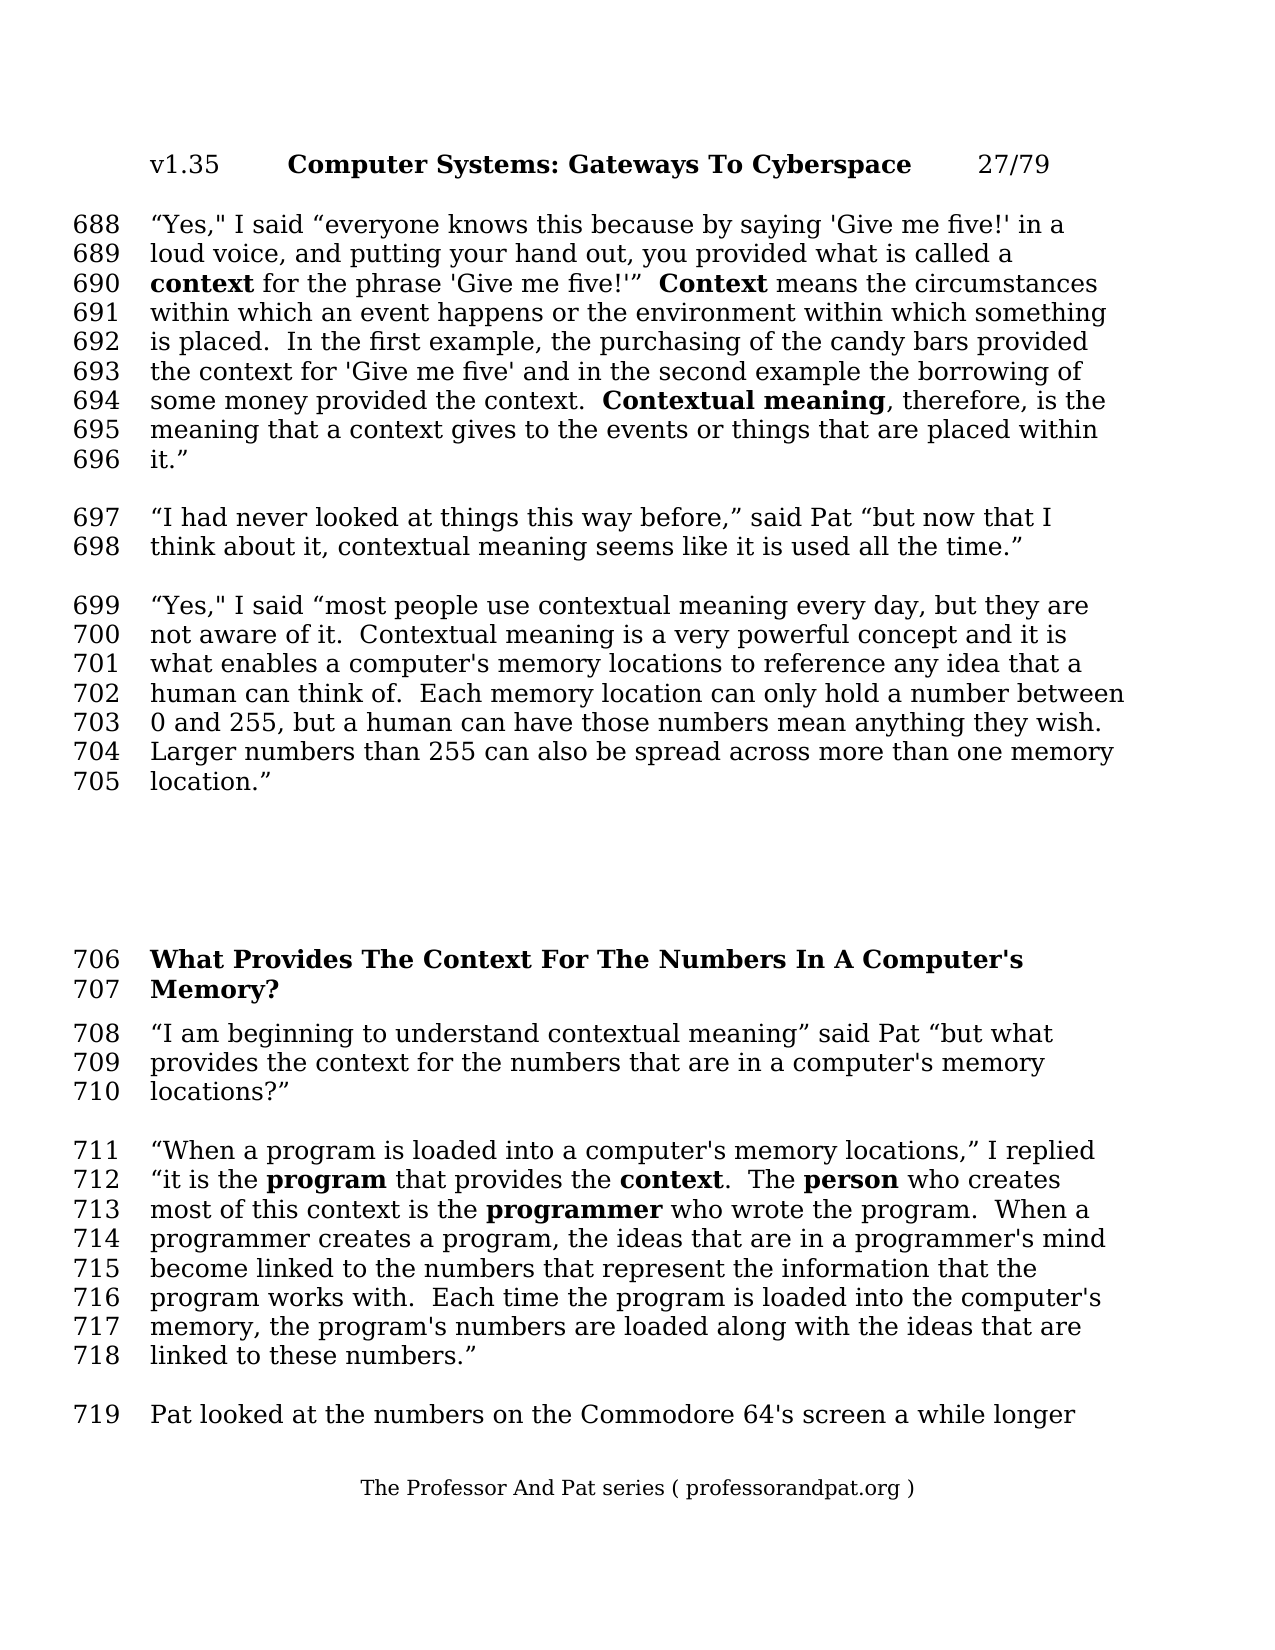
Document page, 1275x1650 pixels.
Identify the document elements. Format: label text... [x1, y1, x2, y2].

text “I had never looked at things this way before,” said Pat “but now that I think about it, contextual meaning seems like it is used all the time.” [150, 503, 1125, 562]
text “When a program is loaded into a computer's memory locations,” I replied “it is the program that provides the context. The person who creates most of this context is the programmer who wrote the program. When a programmer creates a program, the ideas that are in a programmer's mind become linked to the numbers that represent the information that the program works with. Each time the program is loaded into the computer's memory, the program's numbers are loaded along with the ideas that are linked to these numbers.” [150, 1136, 1125, 1371]
subtitle What Provides The Context For The Numbers In A Computer's Memory? [150, 945, 1125, 1004]
text Pat looked at the numbers on the Commodore 64's screen a while longer [150, 1400, 1125, 1429]
text “I am beginning to understand contextual meaning” said Pat “but what provides the context for the numbers that are in a computer's memory locations?” [150, 1019, 1125, 1107]
text “Yes," I said “everyone knows this because by saying 'Give me five!' in a loud voice, and putting your hand out, you provided what is called a context for the phrase 'Give me five!'” Context means the circumstances within which an event happens or the environment within which something is placed. In the first example, the purchasing of the candy bars provided the context for 'Give me five' and in the second example the borrowing of some money provided the context. Contextual meaning, therefore, is the meaning that a context gives to the events or things that are placed within it.” [150, 210, 1125, 474]
text “Yes," I said “most people use contextual meaning every day, but they are not aware of it. Contextual meaning is a very powerful concept and it is what enables a computer's memory locations to reference any idea that a human can think of. Each memory location can only hold a number between 0 and 255, but a human can have those numbers mean anything they wish. Larger numbers than 255 can also be spread across more than one memory location.” [150, 591, 1125, 796]
